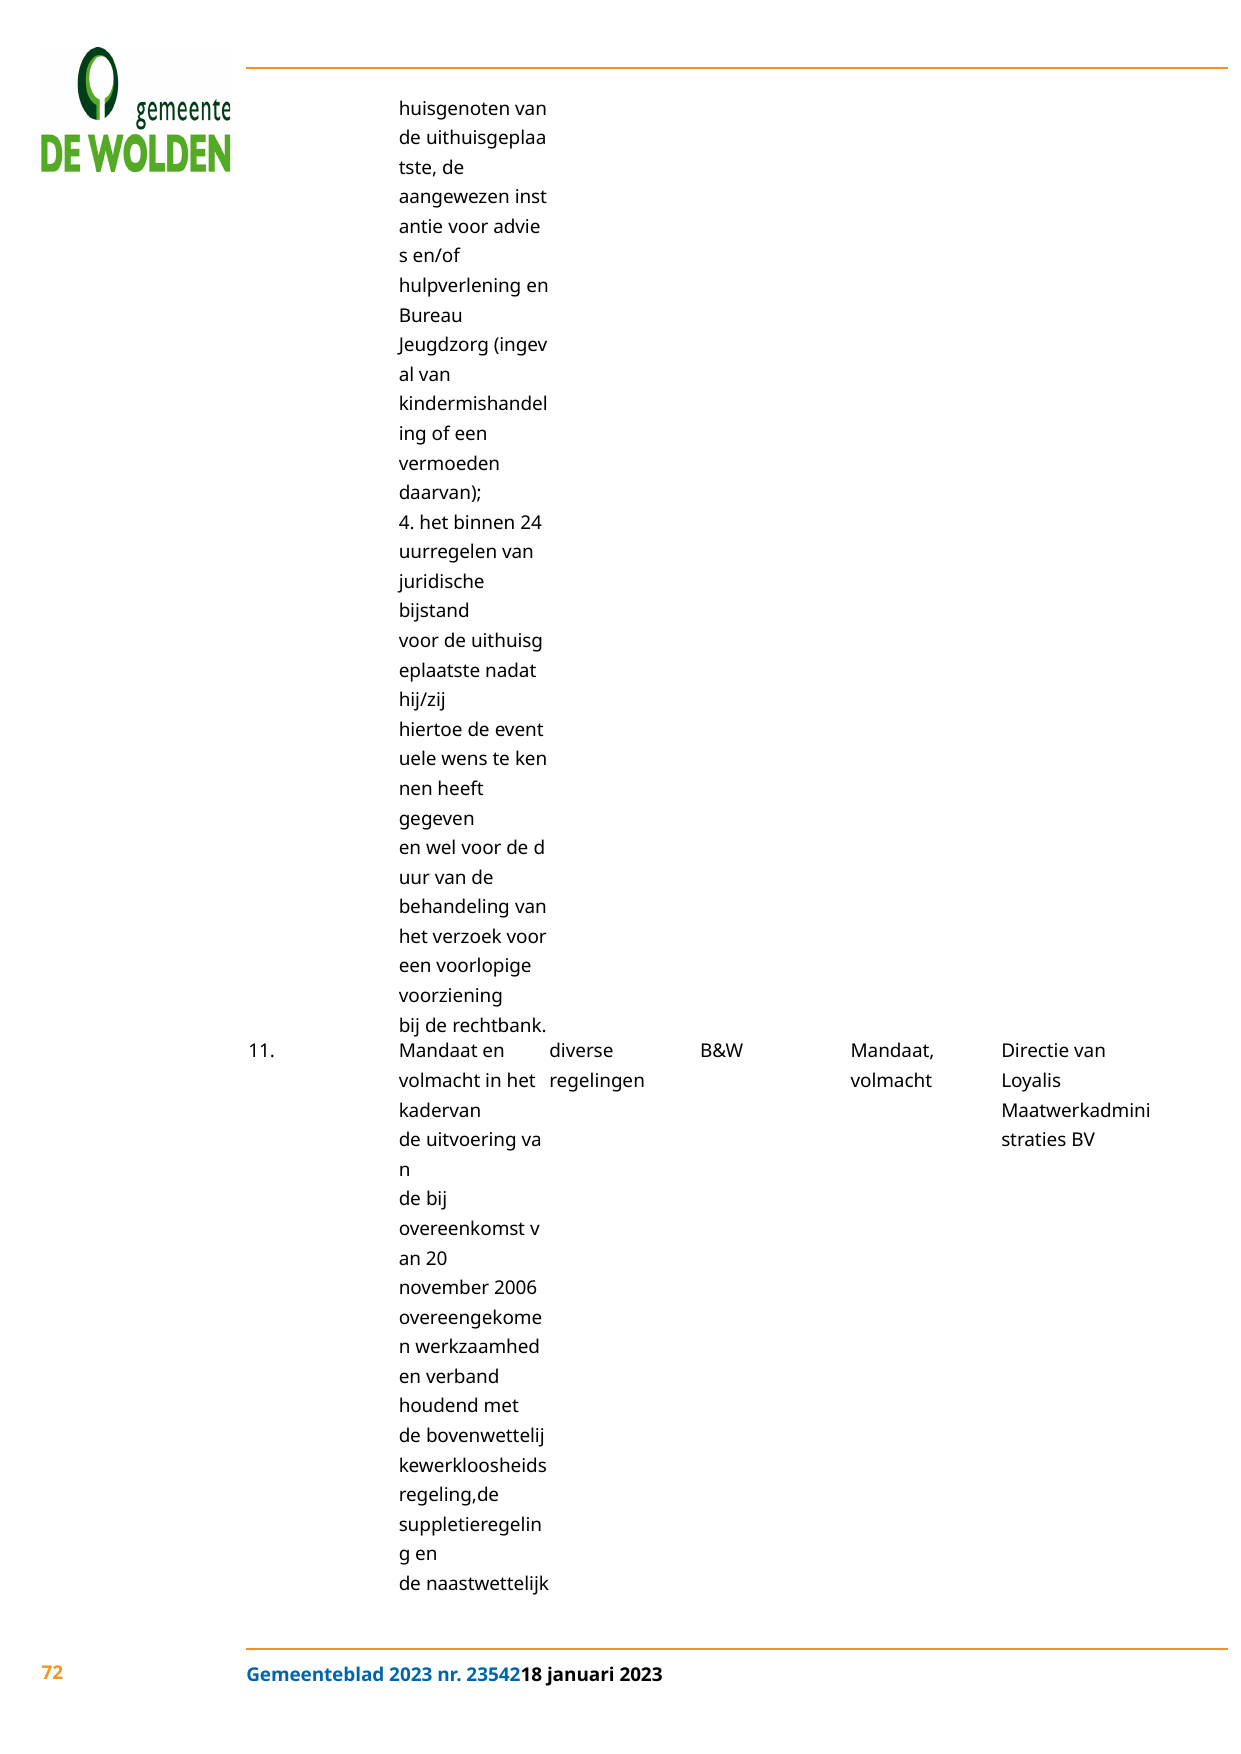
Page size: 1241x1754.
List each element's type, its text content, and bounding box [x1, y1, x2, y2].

table_cell [850, 95, 1001, 1038]
picture [41, 47, 231, 172]
table_cell Mandaat, volmacht [850, 1038, 1001, 1596]
table_cell Mandaat en volmacht in het kadervan de uitvoering van de bij overeenkomst van 20 november 2006 overeengekomen werkzaamheden verband houdend met de bovenwettelijkewerkloosheidsregeling,de suppletieregeling en de naastwettelijk [399, 1038, 549, 1596]
table_cell diverse regelingen [549, 1038, 700, 1596]
table_cell huisgenoten van de uithuisgeplaatste, de aangewezen instantie voor advies en/of hulpverlening en Bureau Jeugdzorg (ingeval van kindermishandeling of een vermoeden daarvan); 4. het binnen 24 uurregelen van juridische bijstand voor de uithuisgeplaatste nadat hij/zij hiertoe de eventuele wens te kennen heeft gegeven en wel voor de duur van de behandeling van het verzoek voor een voorlopige voorziening bij de rechtbank. [399, 95, 549, 1038]
table_cell B&W [700, 1038, 850, 1596]
table_cell [700, 95, 850, 1038]
table_cell [1001, 95, 1152, 1038]
table_cell [248, 95, 398, 1038]
table_cell Directie van Loyalis Maatwerkadministraties BV [1001, 1038, 1152, 1596]
table_cell [549, 95, 700, 1038]
table_cell 11. [248, 1038, 398, 1596]
